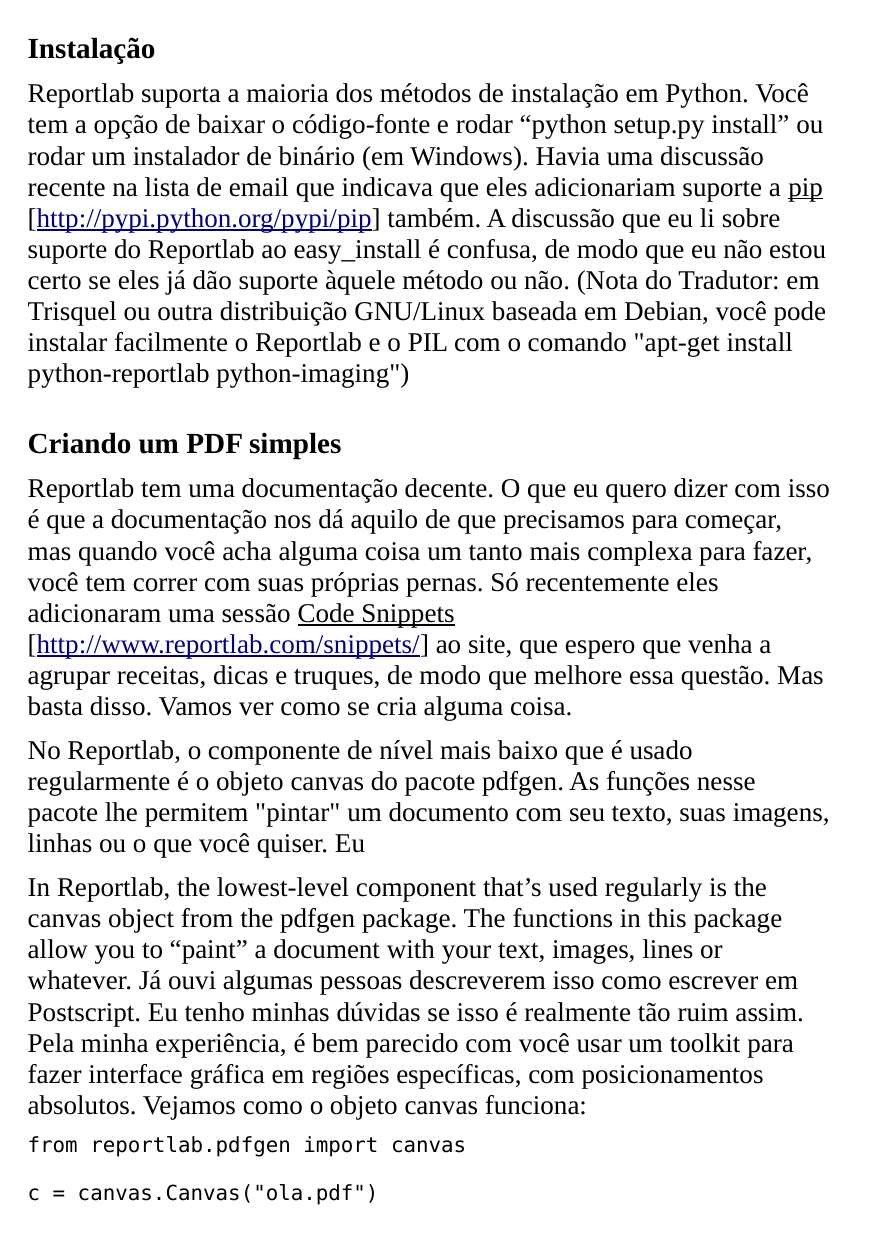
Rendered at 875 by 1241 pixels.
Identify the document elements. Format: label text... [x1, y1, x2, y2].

subtitle Criando um PDF simples [27, 426, 832, 460]
text Reportlab tem uma documentação decente. O que eu quero dizer com isso é que a documentação nos dá aquilo de que precisamos para começar, mas quando você acha alguma coisa um tanto mais complexa para fazer, você tem correr com suas próprias pernas. Só recentemente eles adicionaram uma sessão Code Snippets [http://www.reportlab.com/snippets/] ao site, que espero que venha a agrupar receitas, dicas e truques, de modo que melhore essa questão. Mas basta disso. Vamos ver como se cria alguma coisa. [27, 472, 832, 721]
text No Reportlab, o componente de nível mais baixo que é usado regularmente é o objeto canvas do pacote pdfgen. As funções nesse pacote lhe permitem "pintar" um documento com seu texto, suas imagens, linhas ou o que você quiser. Eu [27, 734, 832, 858]
subtitle Instalação [27, 31, 832, 65]
text c = canvas.Canvas("ola.pdf") [27, 1181, 832, 1206]
text Reportlab suporta a maioria dos métodos de instalação em Python. Você tem a opção de baixar o código-fonte e rodar “python setup.py install” ou rodar um instalador de binário (em Windows). Havia uma discussão recente na lista de email que indicava que eles adicionariam suporte a pip [http://pypi.python.org/pypi/pip] também. A discussão que eu li sobre suporte do Reportlab ao easy_install é confusa, de modo que eu não estou certo se eles já dão suporte àquele método ou não. (Nota do Tradutor: em Trisquel ou outra distribuição GNU/Linux baseada em Debian, você pode instalar facilmente o Reportlab e o PIL com o comando "apt-get install python-reportlab python-imaging") [27, 77, 832, 389]
text from reportlab.pdfgen import canvas [27, 1133, 832, 1157]
text In Reportlab, the lowest-level component that’s used regularly is the canvas object from the pdfgen package. The functions in this package allow you to “paint” a document with your text, images, lines or whatever. Já ouvi algumas pessoas descreverem isso como escrever em Postscript. Eu tenho minhas dúvidas se isso é realmente tão ruim assim. Pela minha experiência, é bem parecido com você usar um toolkit para fazer interface gráfica em regiões específicas, com posicionamentos absolutos. Vejamos como o objeto canvas funciona: [27, 871, 832, 1120]
